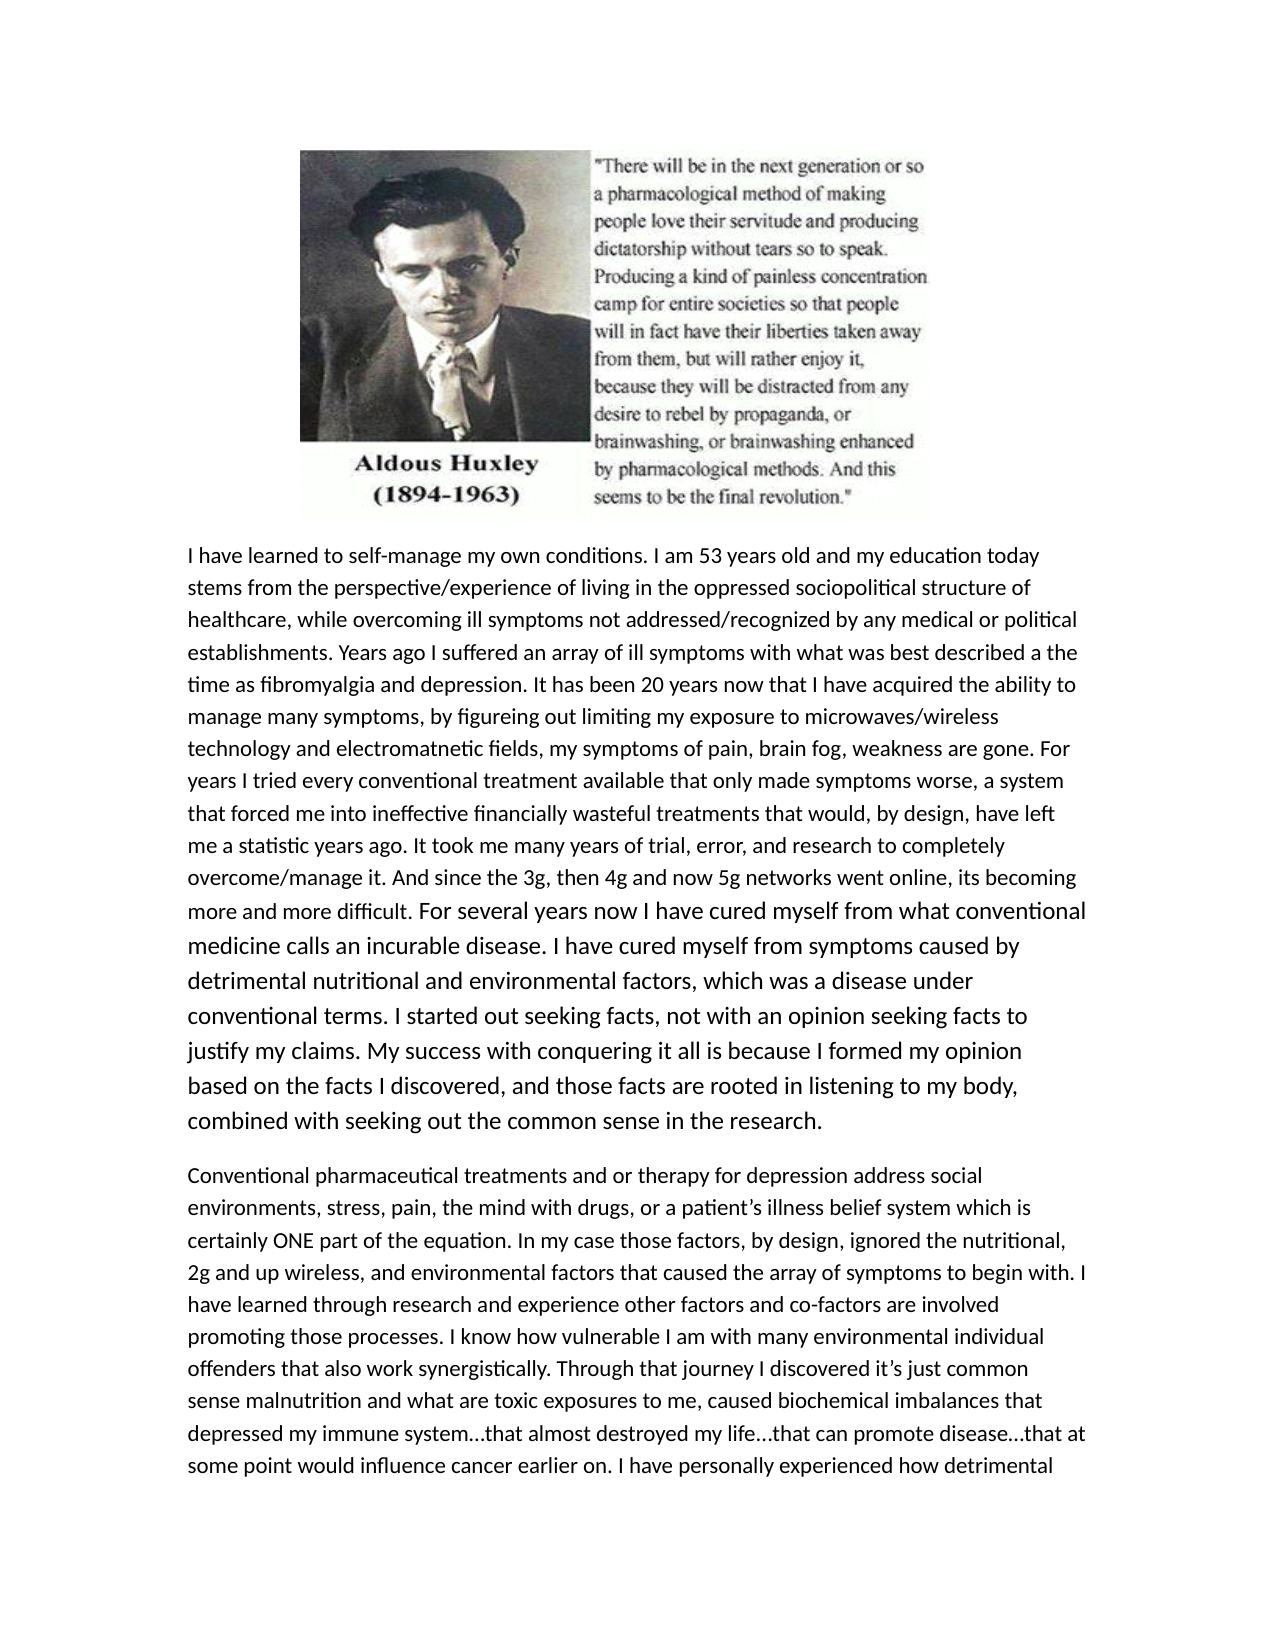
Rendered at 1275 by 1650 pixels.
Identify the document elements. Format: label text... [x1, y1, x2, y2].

text I have learned to self-manage my own conditions. I am 53 years old and my education today stems from the perspective/experience of living in the oppressed sociopolitical structure of healthcare, while overcoming ill symptoms not addressed/recognized by any medical or political establishments. Years ago I suffered an array of ill symptoms with what was best described a the time as fibromyalgia and depression. It has been 20 years now that I have acquired the ability to manage many symptoms, by figureing out limiting my exposure to microwaves/wireless technology and electromatnetic fields, my symptoms of pain, brain fog, weakness are gone. For years I tried every conventional treatment available that only made symptoms worse, a system that forced me into ineffective financially wasteful treatments that would, by design, have left me a statistic years ago. It took me many years of trial, error, and research to completely overcome/manage it. And since the 3g, then 4g and now 5g networks went online, its becoming more and more difficult. For several years now I have cured myself from what conventional medicine calls an incurable disease. I have cured myself from symptoms caused by detrimental nutritional and environmental factors, which was a disease under conventional terms. I started out seeking facts, not with an opinion seeking facts to justify my claims. My success with conquering it all is because I formed my opinion based on the facts I discovered, and those facts are rooted in listening to my body, combined with seeking out the common sense in the research. [187, 541, 1087, 1136]
text Conventional pharmaceutical treatments and or therapy for depression address social environments, stress, pain, the mind with drugs, or a patient’s illness belief system which is certainly ONE part of the equation. In my case those factors, by design, ignored the nutritional, 2g and up wireless, and environmental factors that caused the array of symptoms to begin with. I have learned through research and experience other factors and co-factors are involved promoting those processes. I know how vulnerable I am with many environmental individual offenders that also work synergistically. Through that journey I discovered it’s just common sense malnutrition and what are toxic exposures to me, caused biochemical imbalances that depressed my immune system…that almost destroyed my life...that can promote disease…that at some point would influence cancer earlier on. I have personally experienced how detrimental [187, 1161, 1087, 1479]
